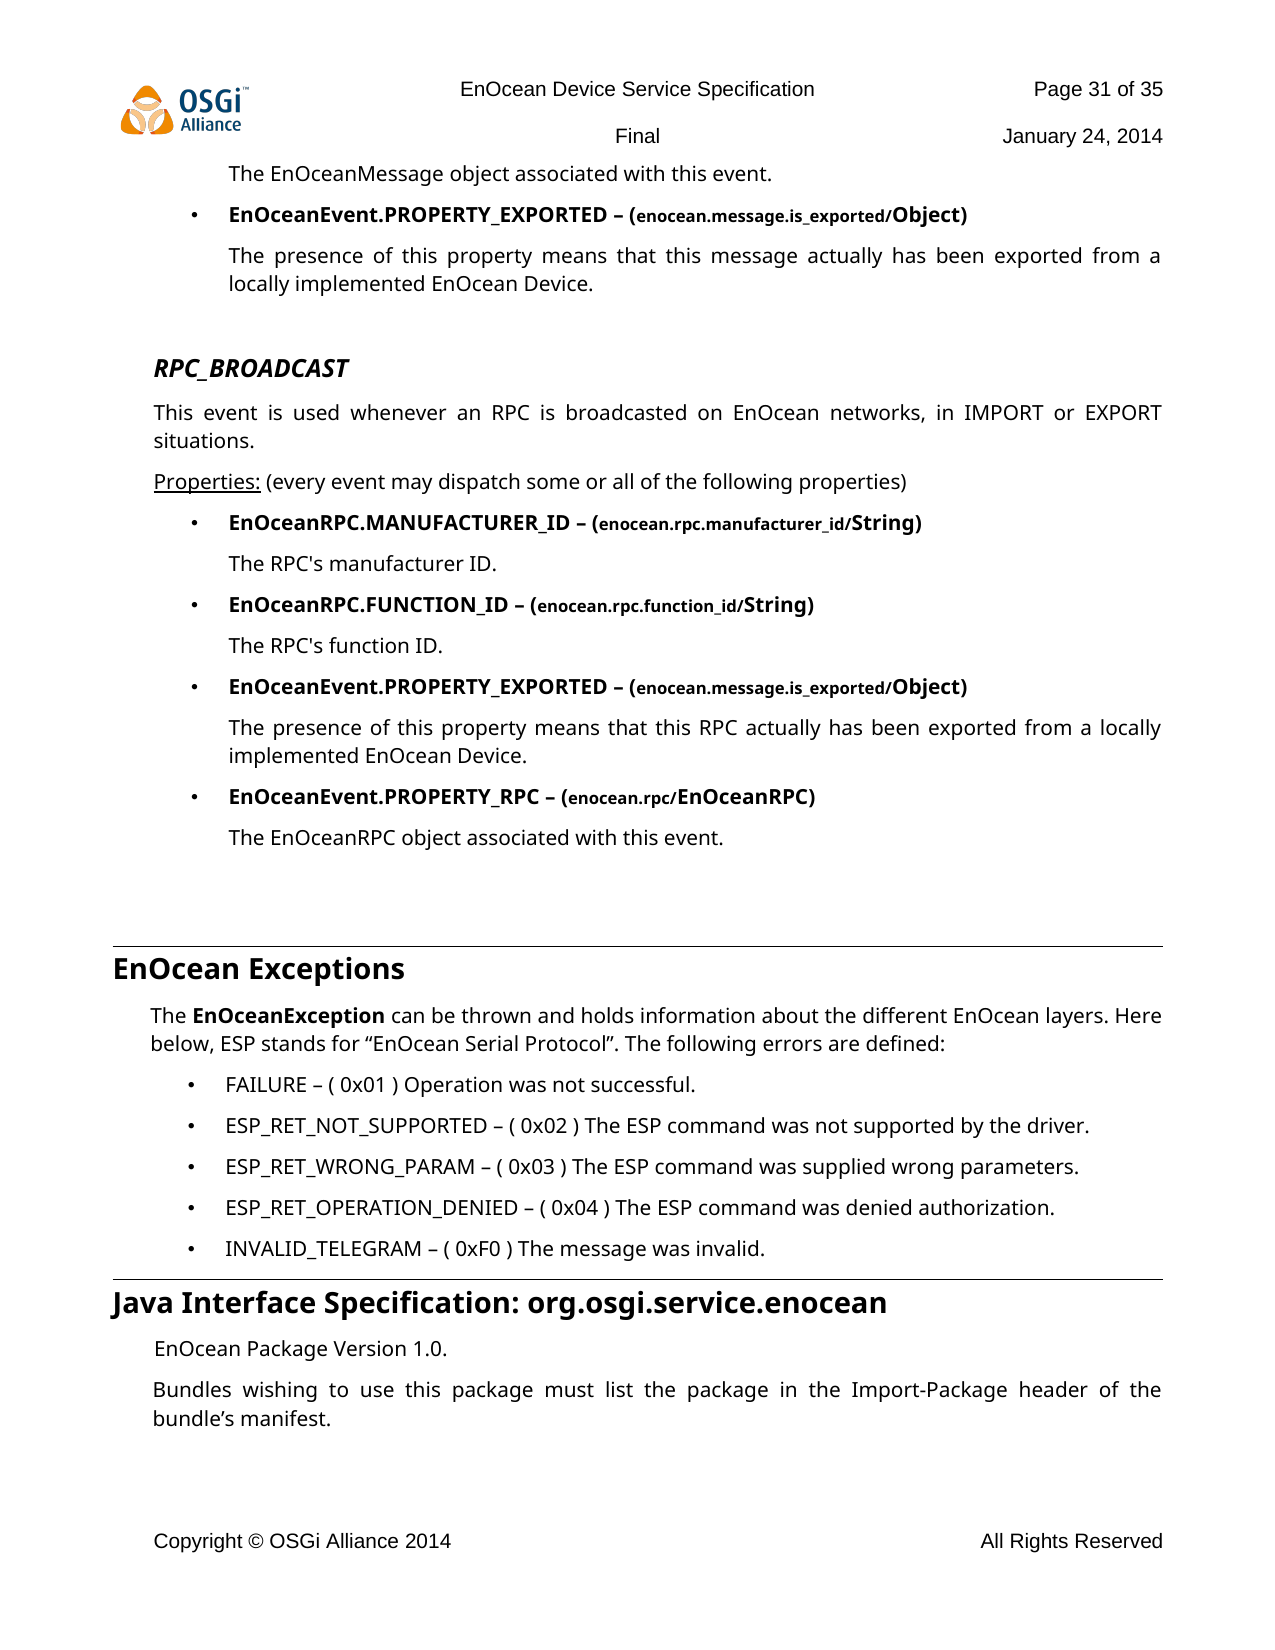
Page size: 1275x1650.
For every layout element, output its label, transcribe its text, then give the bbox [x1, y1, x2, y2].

list ESP_RET_NOT_SUPPORTED – ( 0x02 ) The ESP command was not supported by the driver. [188, 1111, 1163, 1139]
list The EnOceanMessage object associated with this event. [191, 159, 1163, 187]
list EnOceanEvent.PROPERTY_EXPORTED – (enocean.message.is_exported/Object) [191, 200, 1163, 228]
list EnOceanRPC.MANUFACTURER_ID – (enocean.rpc.manufacturer_id/String) [191, 508, 1163, 536]
text RPC_BROADCAST [153, 351, 1163, 385]
list INVALID_TELEGRAM – ( 0xF0 ) The message was invalid. [188, 1234, 1163, 1262]
list EnOceanRPC.FUNCTION_ID – (enocean.rpc.function_id/String) [191, 590, 1163, 618]
list EnOceanEvent.PROPERTY_RPC – (enocean.rpc/EnOceanRPC) [191, 782, 1163, 811]
list The RPC's function ID. [191, 631, 1163, 659]
subtitle Java Interface Specification: org.osgi.service.enocean [112, 1280, 1163, 1322]
list ESP_RET_WRONG_PARAM – ( 0x03 ) The ESP command was supplied wrong parameters. [188, 1152, 1163, 1181]
text EnOcean Package Version 1.0. [154, 1334, 1163, 1363]
list The presence of this property means that this RPC actually has been exported from a locally implemented EnOcean Device. [191, 713, 1163, 769]
text This event is used whenever an RPC is broadcasted on EnOcean networks, in IMPORT or EXPORT situations. [153, 398, 1163, 454]
text The EnOceanException can be thrown and holds information about the different EnOcean layers. Here below, ESP stands for “EnOcean Serial Protocol”. The following errors are defined: [150, 1001, 1163, 1058]
text Bundles wishing to use this package must list the package in the Import-Package header of the bundle’s manifest. [152, 1375, 1163, 1432]
list The EnOceanRPC object associated with this event. [191, 823, 1163, 851]
picture [113, 78, 257, 142]
list ESP_RET_OPERATION_DENIED – ( 0x04 ) The ESP command was denied authorization. [188, 1193, 1163, 1221]
list EnOceanEvent.PROPERTY_EXPORTED – (enocean.message.is_exported/Object) [191, 672, 1163, 700]
text Properties: (every event may dispatch some or all of the following properties) [153, 467, 1163, 496]
list The presence of this property means that this message actually has been exported from a locally implemented EnOcean Device. [191, 241, 1163, 298]
subtitle EnOcean Exceptions [112, 947, 1163, 988]
list The RPC's manufacturer ID. [191, 549, 1163, 577]
list FAILURE – ( 0x01 ) Operation was not successful. [188, 1070, 1163, 1099]
